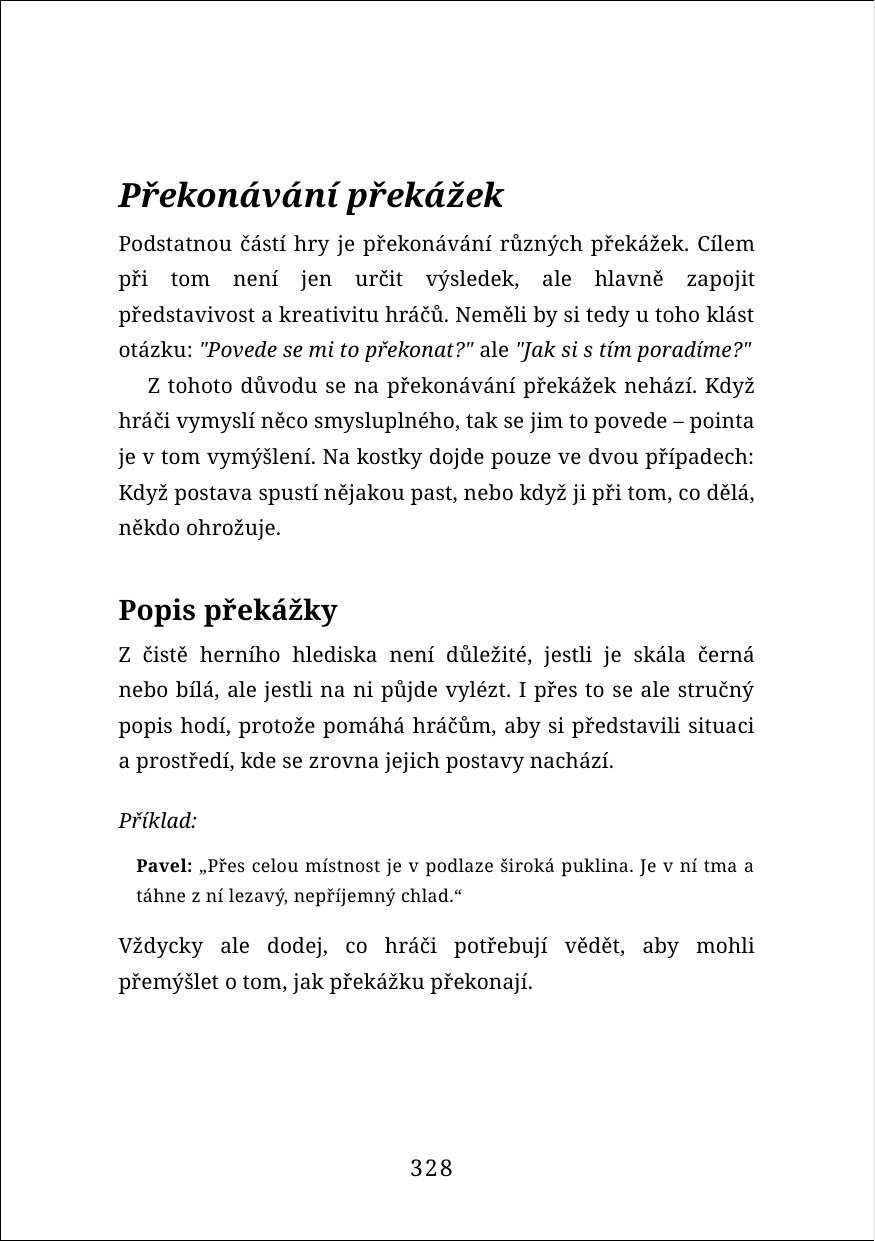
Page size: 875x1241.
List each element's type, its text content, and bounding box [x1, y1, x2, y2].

text Podstatnou částí hry je překonávání různých překážek. Cílem při tom není jen určit výsledek, ale hlavně zapojit představivost a kreativitu hráčů. Neměli by si tedy u toho klást otázku: "Povede se mi to překonat?" ale "Jak si s tím poradíme?" Z tohoto důvodu se na překonávání překážek nehází. Když hráči vymyslí něco smysluplného, tak se jim to povede – pointa je v tom vymýšlení. Na kostky dojde pouze ve dvou případech: Když postava spustí nějakou past, nebo když ji při tom, co dělá, někdo ohrožuje. [118, 229, 756, 542]
text Příklad: [118, 806, 756, 834]
text Z čistě herního hlediska není důležité, jestli je skála černá nebo bílá, ale jestli na ni půjde vylézt. I přes to se ale stručný popis hodí, protože pomáhá hráčům, aby si představili situaci a prostředí, kde se zrovna jejich postavy nachází. [118, 640, 756, 775]
text Pavel: „Přes celou místnost je v podlaze široká puklina. Je v ní tma a táhne z ní lezavý, nepříjemný chlad.“ [136, 853, 756, 907]
text Vždycky ale dodej, co hráči potřebují vědět, aby mohli přemýšlet o tom, jak překážku překonají. [118, 931, 756, 995]
subtitle Překonávání překážek [118, 172, 756, 217]
subtitle Popis překážky [118, 590, 756, 628]
